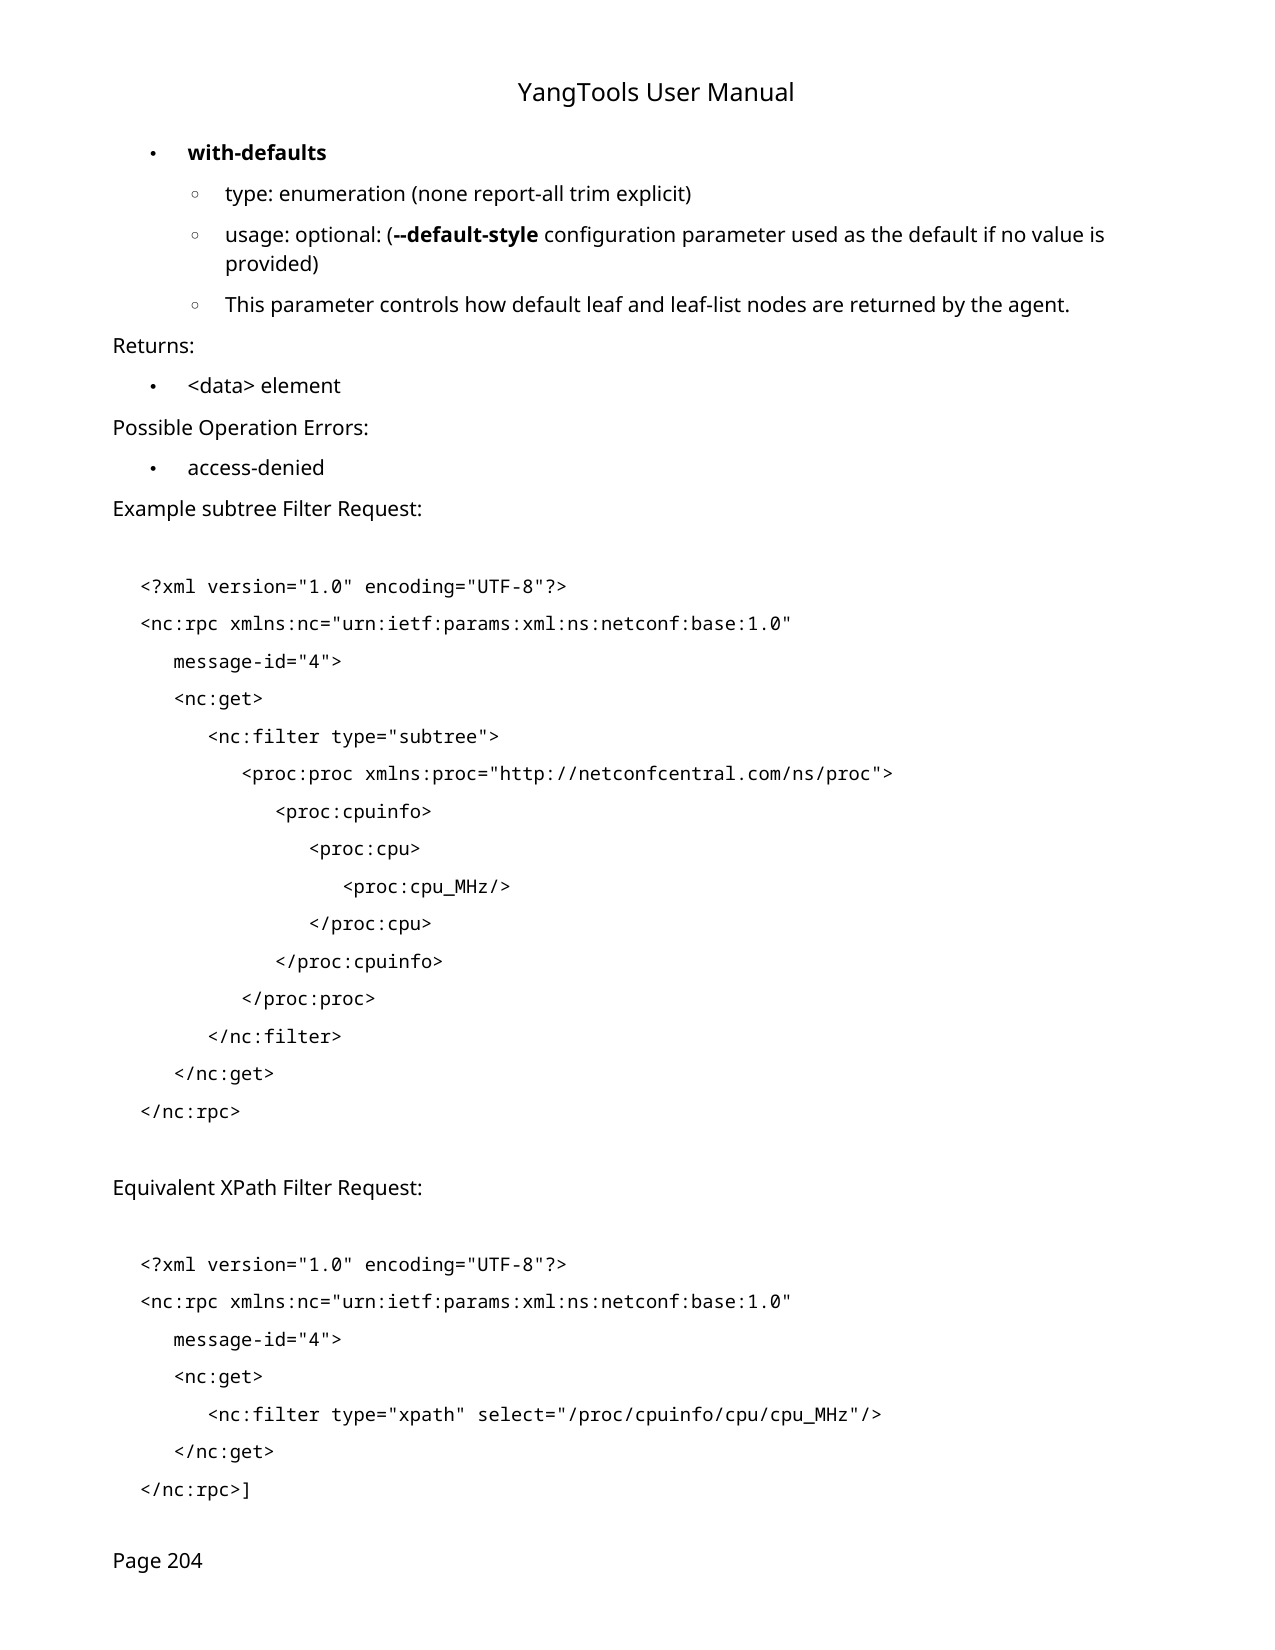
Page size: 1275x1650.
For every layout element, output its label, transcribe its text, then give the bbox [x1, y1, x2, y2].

list access-denied [150, 453, 1200, 482]
text <nc:get> [139, 685, 1200, 711]
text </proc:cpu> [139, 910, 1200, 936]
list type: enumeration (none report-all trim explicit) [187, 179, 1200, 208]
text <nc:filter type="xpath" select="/proc/cpuinfo/cpu/cpu_MHz"/> [139, 1401, 1200, 1427]
text </nc:get> [139, 1060, 1200, 1086]
list This parameter controls how default leaf and leaf-list nodes are returned by the agent. [187, 290, 1200, 318]
text Equivalent XPath Filter Request: [112, 1173, 1200, 1201]
text <nc:get> [139, 1364, 1200, 1389]
text message-id="4"> [139, 1326, 1200, 1352]
text <?xml version="1.0" encoding="UTF-8"?> [139, 1251, 1200, 1277]
text <proc:cpu> [139, 835, 1200, 861]
text <nc:rpc xmlns:nc="urn:ietf:params:xml:ns:netconf:base:1.0" [139, 1289, 1200, 1314]
text <proc:cpuinfo> [139, 798, 1200, 823]
list <data> element [150, 372, 1200, 400]
text message-id="4"> [139, 648, 1200, 673]
list with-defaults [150, 138, 1200, 167]
text </nc:filter> [139, 1023, 1200, 1048]
text Returns: [112, 331, 1200, 359]
text <?xml version="1.0" encoding="UTF-8"?> [139, 573, 1200, 598]
text </nc:get> [139, 1439, 1200, 1464]
text Possible Operation Errors: [112, 413, 1200, 441]
text </nc:rpc>] [139, 1476, 1200, 1502]
text <proc:proc xmlns:proc="http://netconfcentral.com/ns/proc"> [139, 760, 1200, 786]
text Example subtree Filter Request: [112, 494, 1200, 523]
text <nc:filter type="subtree"> [139, 723, 1200, 748]
text </proc:proc> [139, 985, 1200, 1011]
text <proc:cpu_MHz/> [139, 873, 1200, 898]
list usage: optional: (--default-style configuration parameter used as the default if no value is provided) [187, 220, 1200, 277]
text <nc:rpc xmlns:nc="urn:ietf:params:xml:ns:netconf:base:1.0" [139, 610, 1200, 636]
text </proc:cpuinfo> [139, 948, 1200, 973]
text </nc:rpc> [139, 1098, 1200, 1123]
